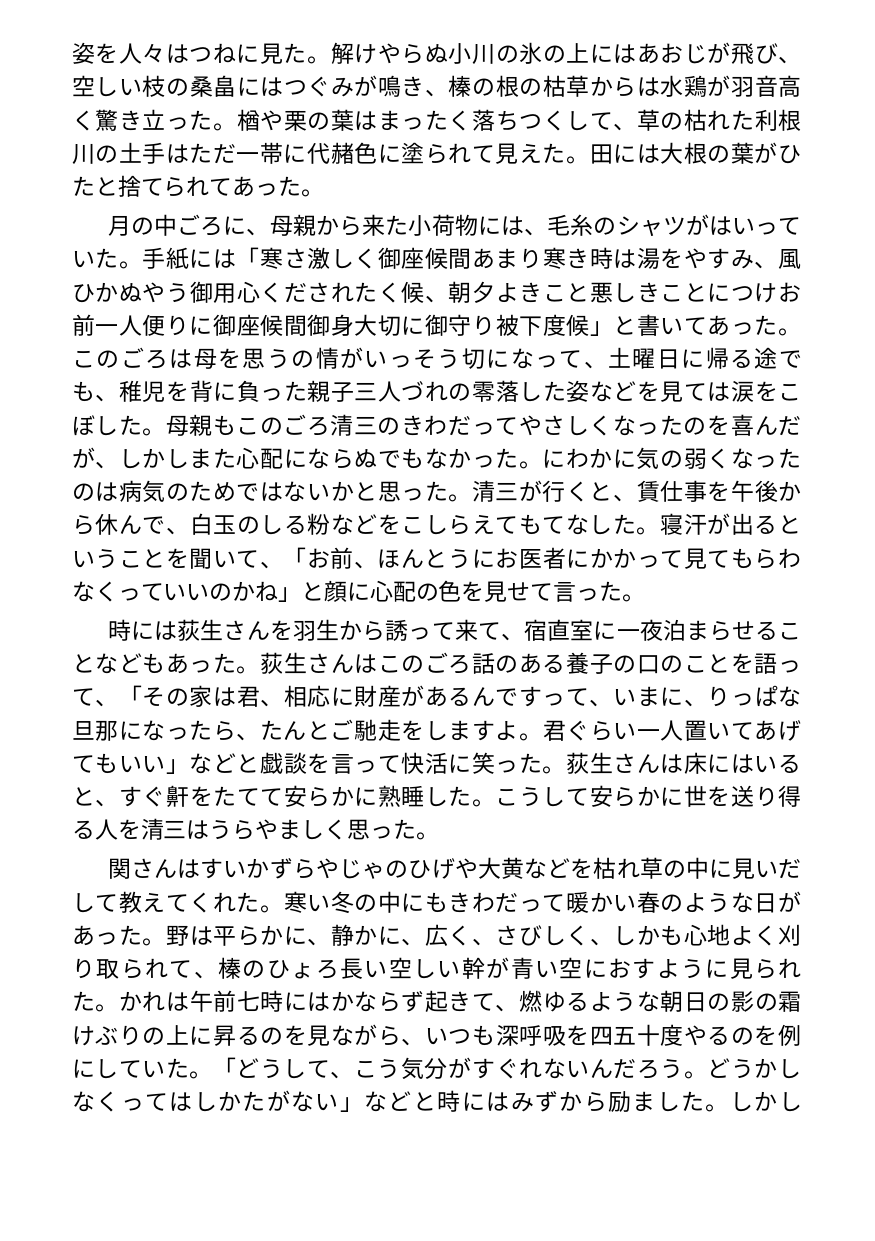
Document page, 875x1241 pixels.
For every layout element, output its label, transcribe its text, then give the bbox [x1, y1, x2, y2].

text 姿を人々はつねに見た。解けやらぬ小川の氷の上にはあおじが飛び、空しい枝の桑畠にはつぐみが鳴き、榛の根の枯草からは水鶏が羽音高く驚き立った。楢や栗の葉はまったく落ちつくして、草の枯れた利根川の土手はただ一帯に代赭色に塗られて見えた。田には大根の葉がひたと捨てられてあった。 [72, 36, 802, 202]
text 月の中ごろに、母親から来た小荷物には、毛糸のシャツがはいっていた。手紙には「寒さ激しく御座候間あまり寒き時は湯をやすみ、風ひかぬやう御用心くだされたく候、朝夕よきこと悪しきことにつけお前一人便りに御座候間御身大切に御守り被下度候」と書いてあった。このごろは母を思うの情がいっそう切になって、土曜日に帰る途でも、稚児を背に負った親子三人づれの零落した姿などを見ては涙をこぼした。母親もこのごろ清三のきわだってやさしくなったのを喜んだが、しかしまた心配にならぬでもなかった。にわかに気の弱くなったのは病気のためではないかと思った。清三が行くと、賃仕事を午後から休んで、白玉のしる粉などをこしらえてもてなした。寝汗が出るということを聞いて、「お前、ほんとうにお医者にかかって見てもらわなくっていいのかね」と顔に心配の色を見せて言った。 [72, 208, 802, 607]
text 時には荻生さんを羽生から誘って来て、宿直室に一夜泊まらせることなどもあった。荻生さんはこのごろ話のある養子の口のことを語って、「その家は君、相応に財産があるんですって、いまに、りっぱな旦那になったら、たんとご馳走をしますよ。君ぐらい一人置いてあげてもいい」などと戯談を言って快活に笑った。荻生さんは床にはいると、すぐ鼾をたてて安らかに熟睡した。こうして安らかに世を送り得る人を清三はうらやましく思った。 [72, 613, 802, 845]
text 関さんはすいかずらやじゃのひげや大黄などを枯れ草の中に見いだして教えてくれた。寒い冬の中にもきわだって暖かい春のような日があった。野は平らかに、静かに、広く、さびしく、しかも心地よく刈り取られて、榛のひょろ長い空しい幹が青い空におすように見られた。かれは午前七時にはかならず起きて、燃ゆるような朝日の影の霜けぶりの上に昇るのを見ながら、いつも深呼吸を四五十度やるのを例にしていた。「どうして、こう気分がすぐれないんだろう。どうかしなくってはしかたがない」などと時にはみずから励ました。しかし [72, 851, 802, 1117]
